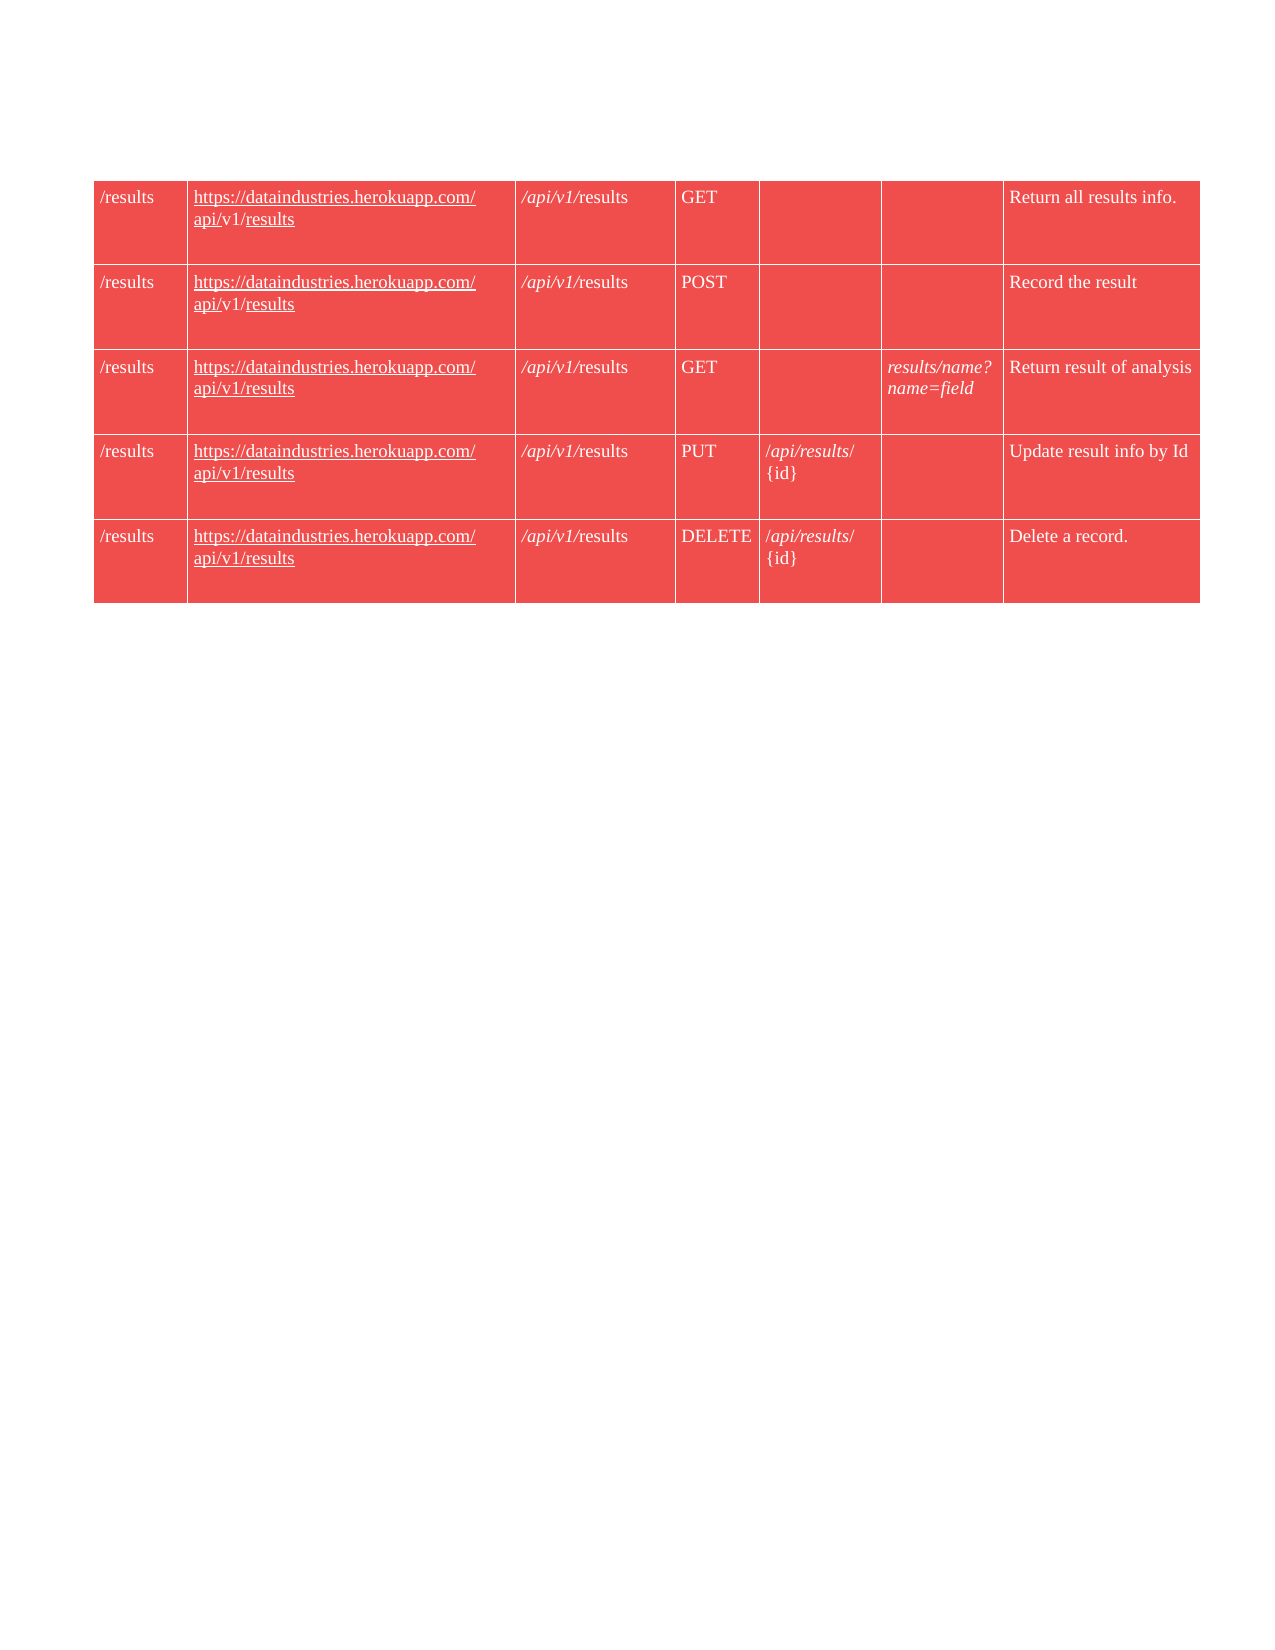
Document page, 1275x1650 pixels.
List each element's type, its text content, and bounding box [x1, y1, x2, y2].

table_cell /api/results/{id} [760, 435, 881, 519]
table_cell https://dataindustries.herokuapp.com/api/v1/results [188, 435, 515, 519]
table_cell /api/v1/results [516, 520, 675, 603]
table_cell /results [94, 265, 187, 349]
table_cell /api/v1/results [516, 265, 675, 349]
table_cell results/name?name=field [882, 350, 1003, 434]
table_cell Return result of analysis [1004, 350, 1200, 434]
table_cell [882, 520, 1003, 603]
table_cell https://dataindustries.herokuapp.com/api/v1/results [188, 265, 515, 349]
table_cell Delete a record. [1004, 520, 1200, 603]
table_cell /api/v1/results [516, 350, 675, 434]
table_cell /api/v1/results [516, 435, 675, 519]
table_cell /results [94, 181, 187, 264]
table_cell /api/v1/results [516, 181, 675, 264]
table_cell GET [676, 181, 759, 264]
table_cell https://dataindustries.herokuapp.com/api/v1/results [188, 181, 515, 264]
table_cell https://dataindustries.herokuapp.com/api/v1/results [188, 520, 515, 603]
table_cell Return all results info. [1004, 181, 1200, 264]
table_cell Update result info by Id [1004, 435, 1200, 519]
table_cell /api/results/{id} [760, 520, 881, 603]
table_cell [760, 350, 881, 434]
table_cell [882, 265, 1003, 349]
table_cell [760, 181, 881, 264]
table_cell PUT [676, 435, 759, 519]
table_cell /results [94, 350, 187, 434]
table_cell /results [94, 435, 187, 519]
table_cell /results [94, 520, 187, 603]
table_cell [882, 435, 1003, 519]
table_cell DELETE [676, 520, 759, 603]
table_cell [760, 265, 881, 349]
table_cell [882, 181, 1003, 264]
table_cell POST [676, 265, 759, 349]
table_cell GET [676, 350, 759, 434]
table_cell https://dataindustries.herokuapp.com/api/v1/results [188, 350, 515, 434]
table_cell Record the result [1004, 265, 1200, 349]
